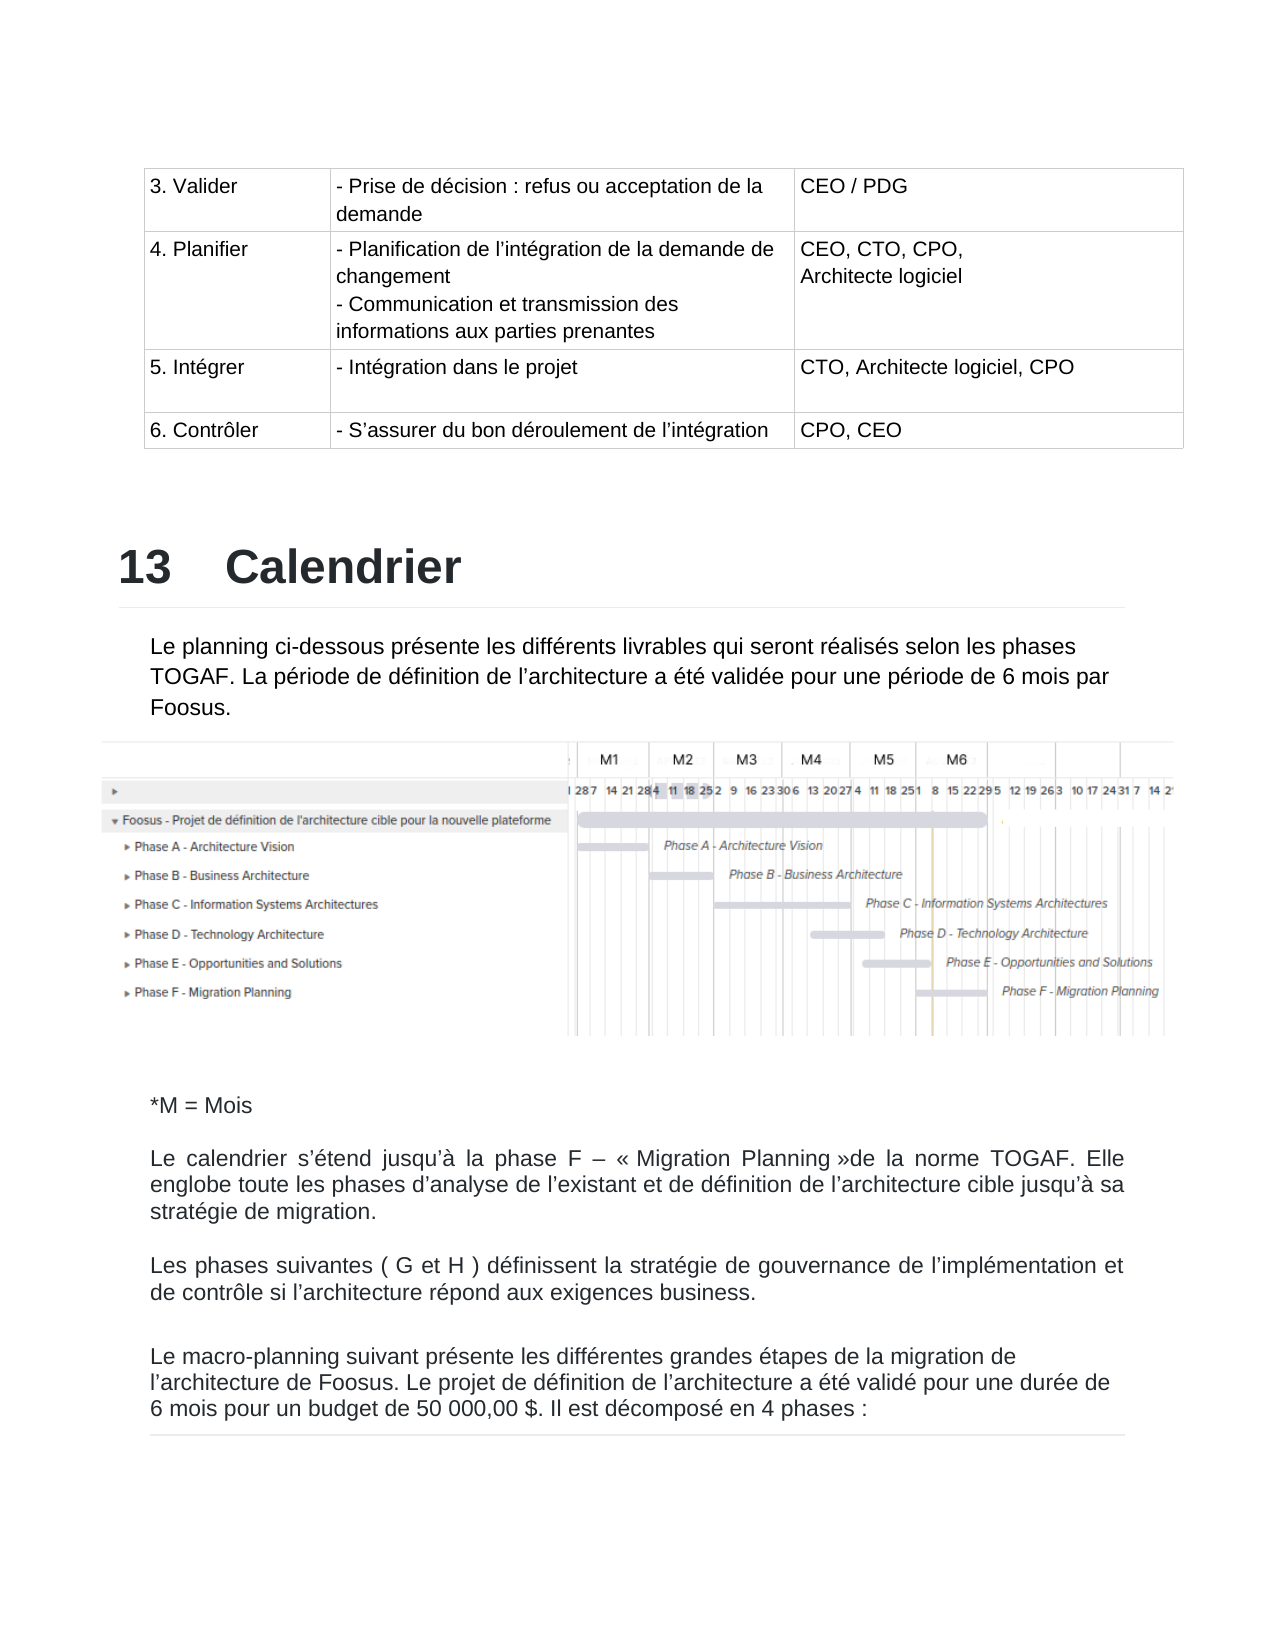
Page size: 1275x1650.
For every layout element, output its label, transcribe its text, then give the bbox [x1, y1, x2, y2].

table_cell - S’assurer du bon déroulement de l’intégration [331, 413, 794, 448]
table_cell - Planification de l’intégration de la demande de changement - Communication et transmission des informations aux parties prenantes [331, 232, 794, 349]
table_cell - Intégration dans le projet [331, 350, 794, 412]
table_cell 4. Planifier [145, 232, 330, 349]
table_cell CEO, CTO, CPO, Architecte logiciel [795, 232, 1183, 349]
text Le calendrier s’étend jusqu’à la phase F – « Migration Planning »de la norme TOGAF. Elle englobe toute les phases d’analyse de l’existant et de définition de l’architecture cible jusqu’à sa stratégie de migration. [150, 1145, 1125, 1251]
text Le macro-planning suivant présente les différentes grandes étapes de la migration de l’architecture de Foosus. Le projet de définition de l’architecture a été validé pour une durée de 6 mois pour un budget de 50 000,00 $. Il est décomposé en 4 phases : [150, 1343, 1125, 1434]
table_cell 5. Intégrer [145, 350, 330, 412]
table_cell CTO, Architecte logiciel, CPO [795, 350, 1183, 412]
table_cell CPO, CEO [795, 413, 1183, 448]
table_cell 3. Valider [145, 169, 330, 231]
table_cell CEO / PDG [795, 169, 1183, 231]
picture [101, 738, 1174, 1036]
table_cell 6. Contrôler [145, 413, 330, 448]
text Les phases suivantes ( G et H ) définissent la stratégie de gouvernance de l’implémentation et de contrôle si l’architecture répond aux exigences business. [150, 1252, 1125, 1305]
subtitle Calendrier [119, 539, 1125, 607]
table_cell - Prise de décision : refus ou acceptation de la demande [331, 169, 794, 231]
text Le planning ci-dessous présente les différents livrables qui seront réalisés selon les phases TOGAF. La période de définition de l’architecture a été validée pour une période de 6 mois par Foosus. [150, 633, 1125, 720]
text *M = Mois [150, 1036, 1125, 1118]
